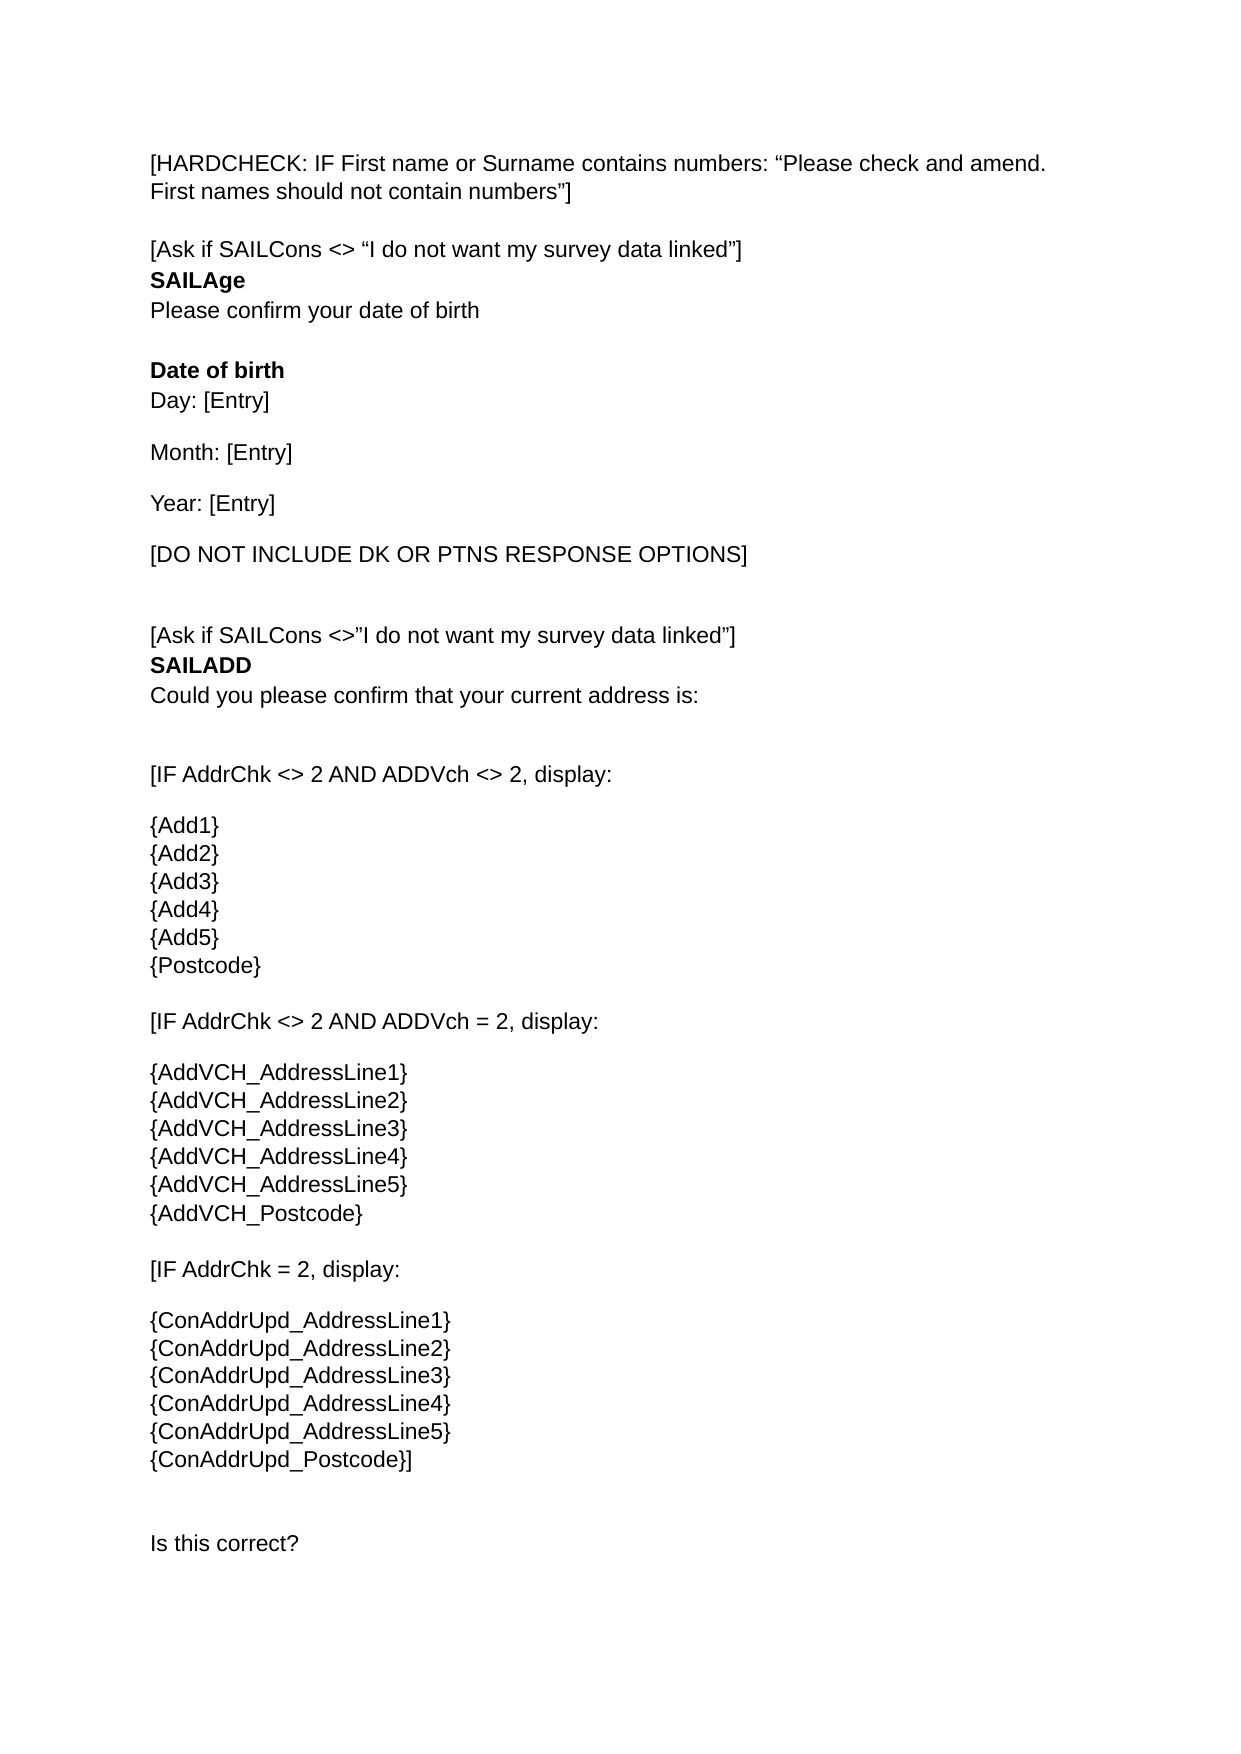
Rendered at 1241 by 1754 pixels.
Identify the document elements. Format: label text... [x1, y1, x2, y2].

text {AddVCH_Postcode} [150, 1199, 1090, 1226]
text SAILAge [150, 267, 1090, 293]
text {Add4} [150, 896, 1090, 923]
text Year: [Entry] [150, 489, 1090, 516]
text {AddVCH_AddressLine5} [150, 1171, 1090, 1198]
text {Add5} [150, 924, 1090, 951]
text [IF AddrChk = 2, display: [150, 1256, 1090, 1282]
text {ConAddrUpd_AddressLine3} [150, 1362, 1090, 1389]
text [Ask if SAILCons <> “I do not want my survey data linked”] [150, 236, 1090, 263]
text {AddVCH_AddressLine3} [150, 1115, 1090, 1142]
text [DO NOT INCLUDE DK OR PTNS RESPONSE OPTIONS] [150, 541, 1090, 567]
text {AddVCH_AddressLine4} [150, 1143, 1090, 1170]
text [IF AddrChk <> 2 AND ADDVch <> 2, display: [150, 761, 1090, 788]
text Month: [Entry] [150, 438, 1090, 465]
text Please confirm your date of birth [150, 297, 1090, 323]
text {ConAddrUpd_AddressLine1} [150, 1307, 1090, 1333]
text {AddVCH_AddressLine1} [150, 1059, 1090, 1085]
text Day: [Entry] [150, 387, 1090, 414]
text SAILADD [150, 652, 1090, 678]
text [Ask if SAILCons <>”I do not want my survey data linked”] [150, 622, 1090, 648]
text {ConAddrUpd_AddressLine5} [150, 1418, 1090, 1445]
text {Add3} [150, 868, 1090, 895]
text {AddVCH_AddressLine2} [150, 1087, 1090, 1113]
text {ConAddrUpd_AddressLine4} [150, 1390, 1090, 1417]
text {Add2} [150, 840, 1090, 867]
text [IF AddrChk <> 2 AND ADDVch = 2, display: [150, 1008, 1090, 1034]
text {ConAddrUpd_Postcode}] [150, 1446, 1090, 1473]
text Could you please confirm that your current address is: [150, 682, 1090, 709]
text {Add1} [150, 812, 1090, 839]
text {Postcode} [150, 952, 1090, 978]
text Is this correct? [150, 1530, 1090, 1556]
text Date of birth [150, 357, 1090, 384]
text [HARDCHECK: IF First name or Surname contains numbers: “Please check and amend. First names should not contain numbers”] [150, 150, 1090, 204]
text {ConAddrUpd_AddressLine2} [150, 1334, 1090, 1361]
